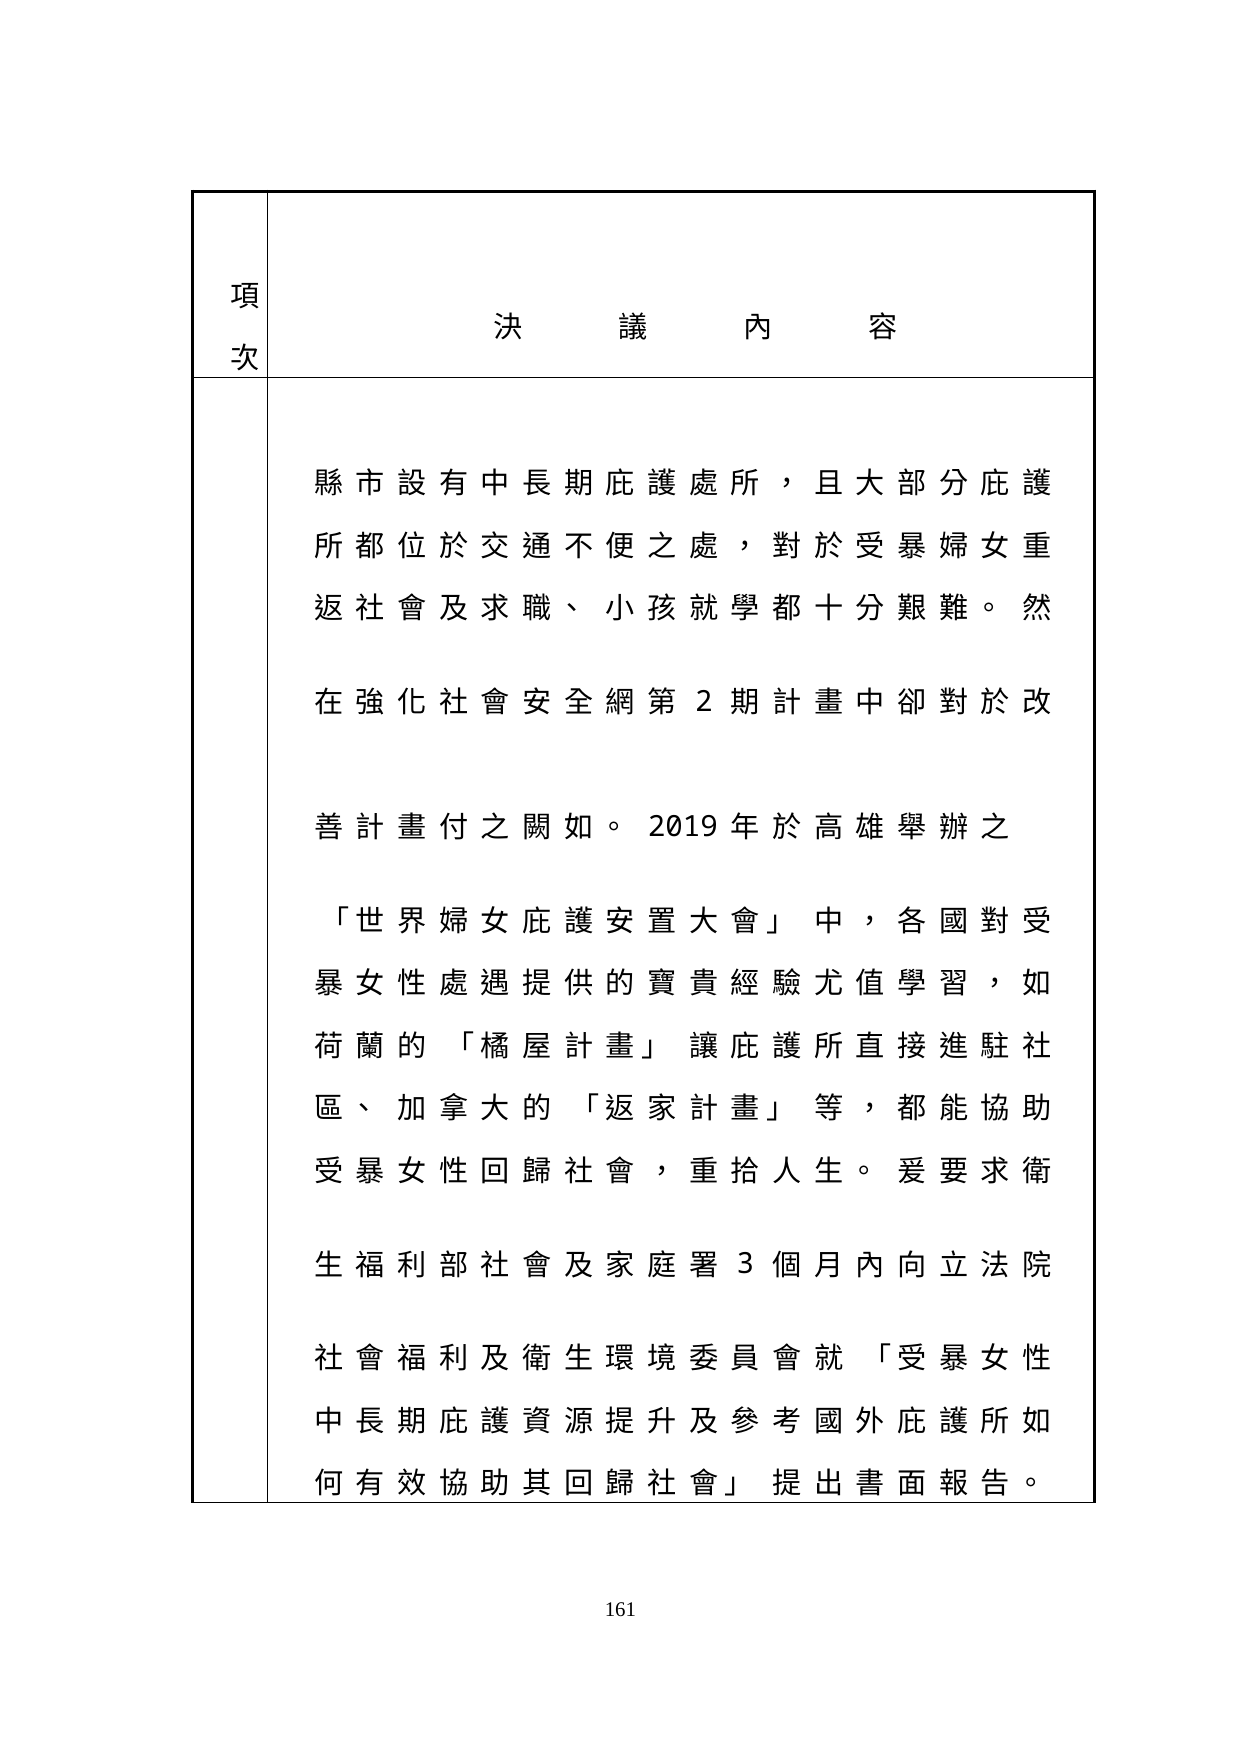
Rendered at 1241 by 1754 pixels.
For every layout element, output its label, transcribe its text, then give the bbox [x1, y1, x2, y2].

table_cell 縣市設有中長期庇護處所，且大部分庇護所都位於交通不便之處，對於受暴婦女重返社會及求職、小孩就學都十分艱難。然在強化社會安全網第2期計畫中卻對於改善計畫付之闕如。2019年於高雄舉辦之「世界婦女庇護安置大會」中，各國對受暴女性處遇提供的寶貴經驗尤值學習，如荷蘭的「橘屋計畫」讓庇護所直接進駐社區、加拿大的「返家計畫」等，都能協助受暴女性回歸社會，重拾人生。爰要求衛生福利部社會及家庭署3個月內向立法院社會福利及衛生環境委員會就「受暴女性中長期庇護資源提升及參考國外庇護所如何有效協助其回歸社會」提出書面報告。 [268, 378, 1093, 1502]
table_header 項次 [194, 193, 267, 377]
table_cell [194, 378, 267, 1502]
table_header 決 議 內 容 [268, 193, 1093, 377]
